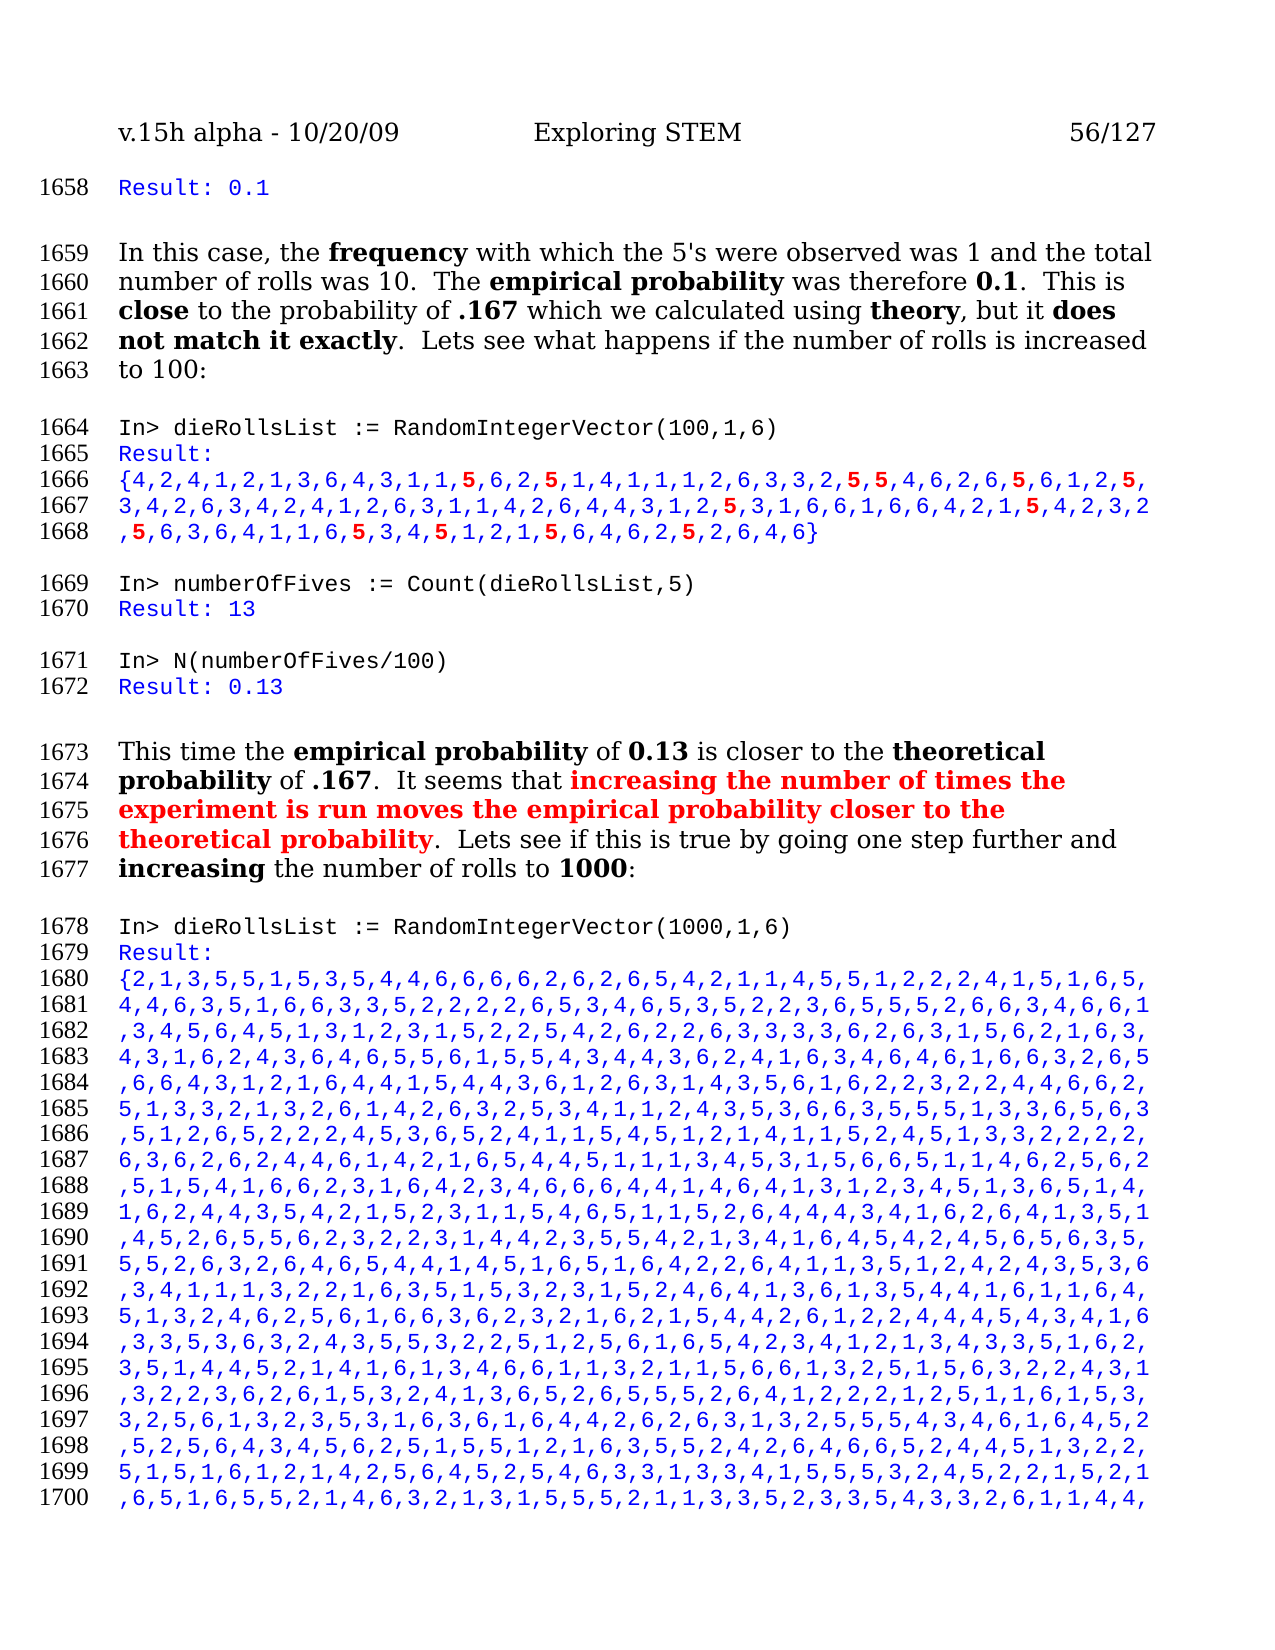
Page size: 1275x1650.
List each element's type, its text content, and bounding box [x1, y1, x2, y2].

text This time the empirical probability of 0.13 is closer to the theoretical probability of .167. It seems that increasing the number of times the experiment is run moves the empirical probability closer to the theoretical probability. Lets see if this is true by going one step further and increasing the number of rolls to 1000: [118, 736, 1157, 883]
text Result: {4,2,4,1,2,1,3,6,4,3,1,1,5,6,2,5,1,4,1,1,1,2,6,3,3,2,5,5,4,6,2,6,5,6,1,2,5,3,4,2,6,3,4,2,4,1,2,6,3,1,1,4,2,6,4,4,3,1,2,5,3,1,6,6,1,6,6,4,2,1,5,4,2,3,2,5,6,3,6,4,1,1,6,5,3,4,5,1,2,1,5,6,4,6,2,5,2,6,4,6} [118, 442, 1157, 546]
text In> dieRollsList := RandomIntegerVector(1000,1,6) [118, 915, 1157, 941]
text Result: 0.1 [118, 177, 1157, 203]
text In this case, the frequency with which the 5's were observed was 1 and the total number of rolls was 10. The empirical probability was therefore 0.1. This is close to the probability of .167 which we calculated using theory, but it does not match it exactly. Lets see what happens if the number of rolls is increased to 100: [118, 238, 1157, 384]
text Result: 0.13 [118, 676, 1157, 702]
text Result: 13 [118, 598, 1157, 624]
text In> dieRollsList := RandomIntegerVector(100,1,6) [118, 416, 1157, 442]
text In> numberOfFives := Count(dieRollsList,5) [118, 572, 1157, 598]
text In> N(numberOfFives/100) [118, 650, 1157, 676]
text Result: {2,1,3,5,5,1,5,3,5,4,4,6,6,6,6,2,6,2,6,5,4,2,1,1,4,5,5,1,2,2,2,4,1,5,1,6,5,4,4,6,3,5,1,6,6,3,3,5,2,2,2,2,6,5,3,4,6,5,3,5,2,2,3,6,5,5,5,2,6,6,3,4,6,6,1,3,4,5,6,4,5,1,3,1,2,3,1,5,2,2,5,4,2,6,2,2,6,3,3,3,3,6,2,6,3,1,5,6,2,1,6,3,4,3,1,6,2,4,3,6,4,6,5,5,6,1,5,5,4,3,4,4,3,6,2,4,1,6,3,4,6,4,6,1,6,6,3,2,6,5,6,6,4,3,1,2,1,6,4,4,1,5,4,4,3,6,1,2,6,3,1,4,3,5,6,1,6,2,2,3,2,2,4,4,6,6,2,5,1,3,3,2,1,3,2,6,1,4,2,6,3,2,5,3,4,1,1,2,4,3,5,3,6,6,3,5,5,5,1,3,3,6,5,6,3,5,1,2,6,5,2,2,2,4,5,3,6,5,2,4,1,1,5,4,5,1,2,1,4,1,1,5,2,4,5,1,3,3,2,2,2,2,6,3,6,2,6,2,4,4,6,1,4,2,1,6,5,4,4,5,1,1,1,3,4,5,3,1,5,6,6,5,1,1,4,6,2,5,6,2,5,1,5,4,1,6,6,2,3,1,6,4,2,3,4,6,6,6,4,4,1,4,6,4,1,3,1,2,3,4,5,1,3,6,5,1,4,1,6,2,4,4,3,5,4,2,1,5,2,3,1,1,5,4,6,5,1,1,5,2,6,4,4,4,3,4,1,6,2,6,4,1,3,5,1,4,5,2,6,5,5,6,2,3,2,2,3,1,4,4,2,3,5,5,4,2,1,3,4,1,6,4,5,4,2,4,5,6,5,6,3,5,5,5,2,6,3,2,6,4,6,5,4,4,1,4,5,1,6,5,1,6,4,2,2,6,4,1,1,3,5,1,2,4,2,4,3,5,3,6,3,4,1,1,1,3,2,2,1,6,3,5,1,5,3,2,3,1,5,2,4,6,4,1,3,6,1,3,5,4,4,1,6,1,1,6,4,5,1,3,2,4,6,2,5,6,1,6,6,3,6,2,3,2,1,6,2,1,5,4,4,2,6,1,2,2,4,4,4,5,4,3,4,1,6,3,3,5,3,6,3,2,4,3,5,5,3,2,2,5,1,2,5,6,1,6,5,4,2,3,4,1,2,1,3,4,3,3,5,1,6,2,3,5,1,4,4,5,2,1,4,1,6,1,3,4,6,6,1,1,3,2,1,1,5,6,6,1,3,2,5,1,5,6,3,2,2,4,3,1,3,2,2,3,6,2,6,1,5,3,2,4,1,3,6,5,2,6,5,5,5,2,6,4,1,2,2,2,1,2,5,1,1,6,1,5,3,3,2,5,6,1,3,2,3,5,3,1,6,3,6,1,6,4,4,2,6,2,6,3,1,3,2,5,5,5,4,3,4,6,1,6,4,5,2,5,2,5,6,4,3,4,5,6,2,5,1,5,5,1,2,1,6,3,5,5,2,4,2,6,4,6,6,5,2,4,4,5,1,3,2,2,5,1,5,1,6,1,2,1,4,2,5,6,4,5,2,5,4,6,3,3,1,3,3,4,1,5,5,5,3,2,4,5,2,2,1,5,2,1,6,5,1,6,5,5,2,1,4,6,3,2,1,3,1,5,5,5,2,1,1,3,3,5,2,3,3,5,4,3,3,2,6,1,1,4,4, [118, 941, 1157, 1512]
